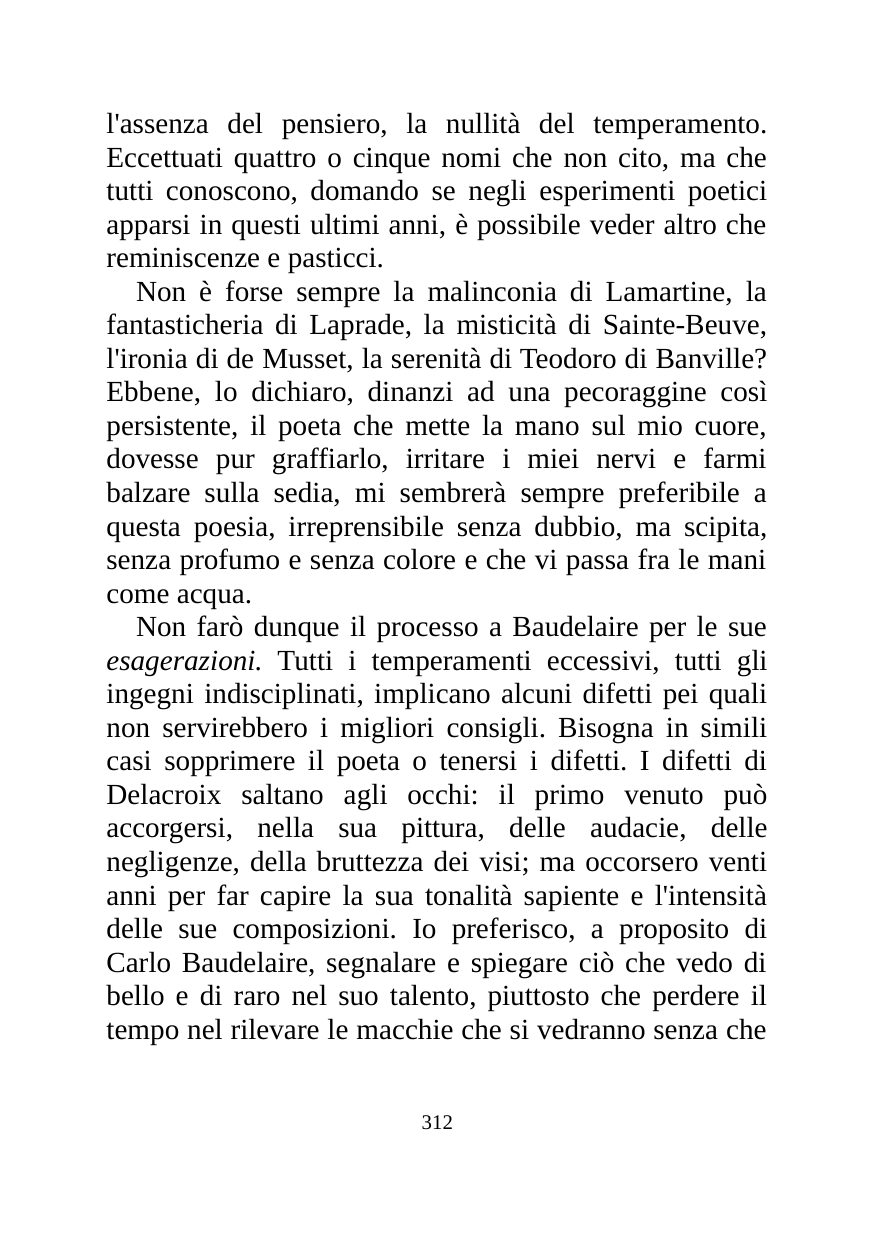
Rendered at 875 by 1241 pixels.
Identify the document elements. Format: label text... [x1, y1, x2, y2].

text Non farò dunque il processo a Baudelaire per le sue esagerazioni. Tutti i temperamenti eccessivi, tutti gli ingegni indisciplinati, implicano alcuni difetti pei quali non servirebbero i migliori consigli. Bisogna in simili casi sopprimere il poeta o tenersi i difetti. I difetti di Delacroix saltano agli occhi: il primo venuto può accorgersi, nella sua pittura, delle audacie, delle negligenze, della bruttezza dei visi; ma occorsero venti anni per far capire la sua tonalità sapiente e l'intensità delle sue composizioni. Io preferisco, a proposito di Carlo Baudelaire, segnalare e spiegare ciò che vedo di bello e di raro nel suo talento, piuttosto che perdere il tempo nel rilevare le macchie che si vedranno senza che [106, 609, 768, 1045]
text Non è forse sempre la malinconia di Lamartine, la fantasticheria di Laprade, la misticità di Sainte-Beuve, l'ironia di de Musset, la serenità di Teodoro di Banville? Ebbene, lo dichiaro, dinanzi ad una pecoraggine così persistente, il poeta che mette la mano sul mio cuore, dovesse pur graffiarlo, irritare i miei nervi e farmi balzare sulla sedia, mi sembrerà sempre preferibile a questa poesia, irreprensibile senza dubbio, ma scipita, senza profumo e senza colore e che vi passa fra le mani come acqua. [106, 274, 768, 609]
text l'assenza del pensiero, la nullità del temperamento. Eccettuati quattro o cinque nomi che non cito, ma che tutti conoscono, domando se negli esperimenti poetici apparsi in questi ultimi anni, è possibile veder altro che reminiscenze e pasticci. [106, 106, 768, 274]
